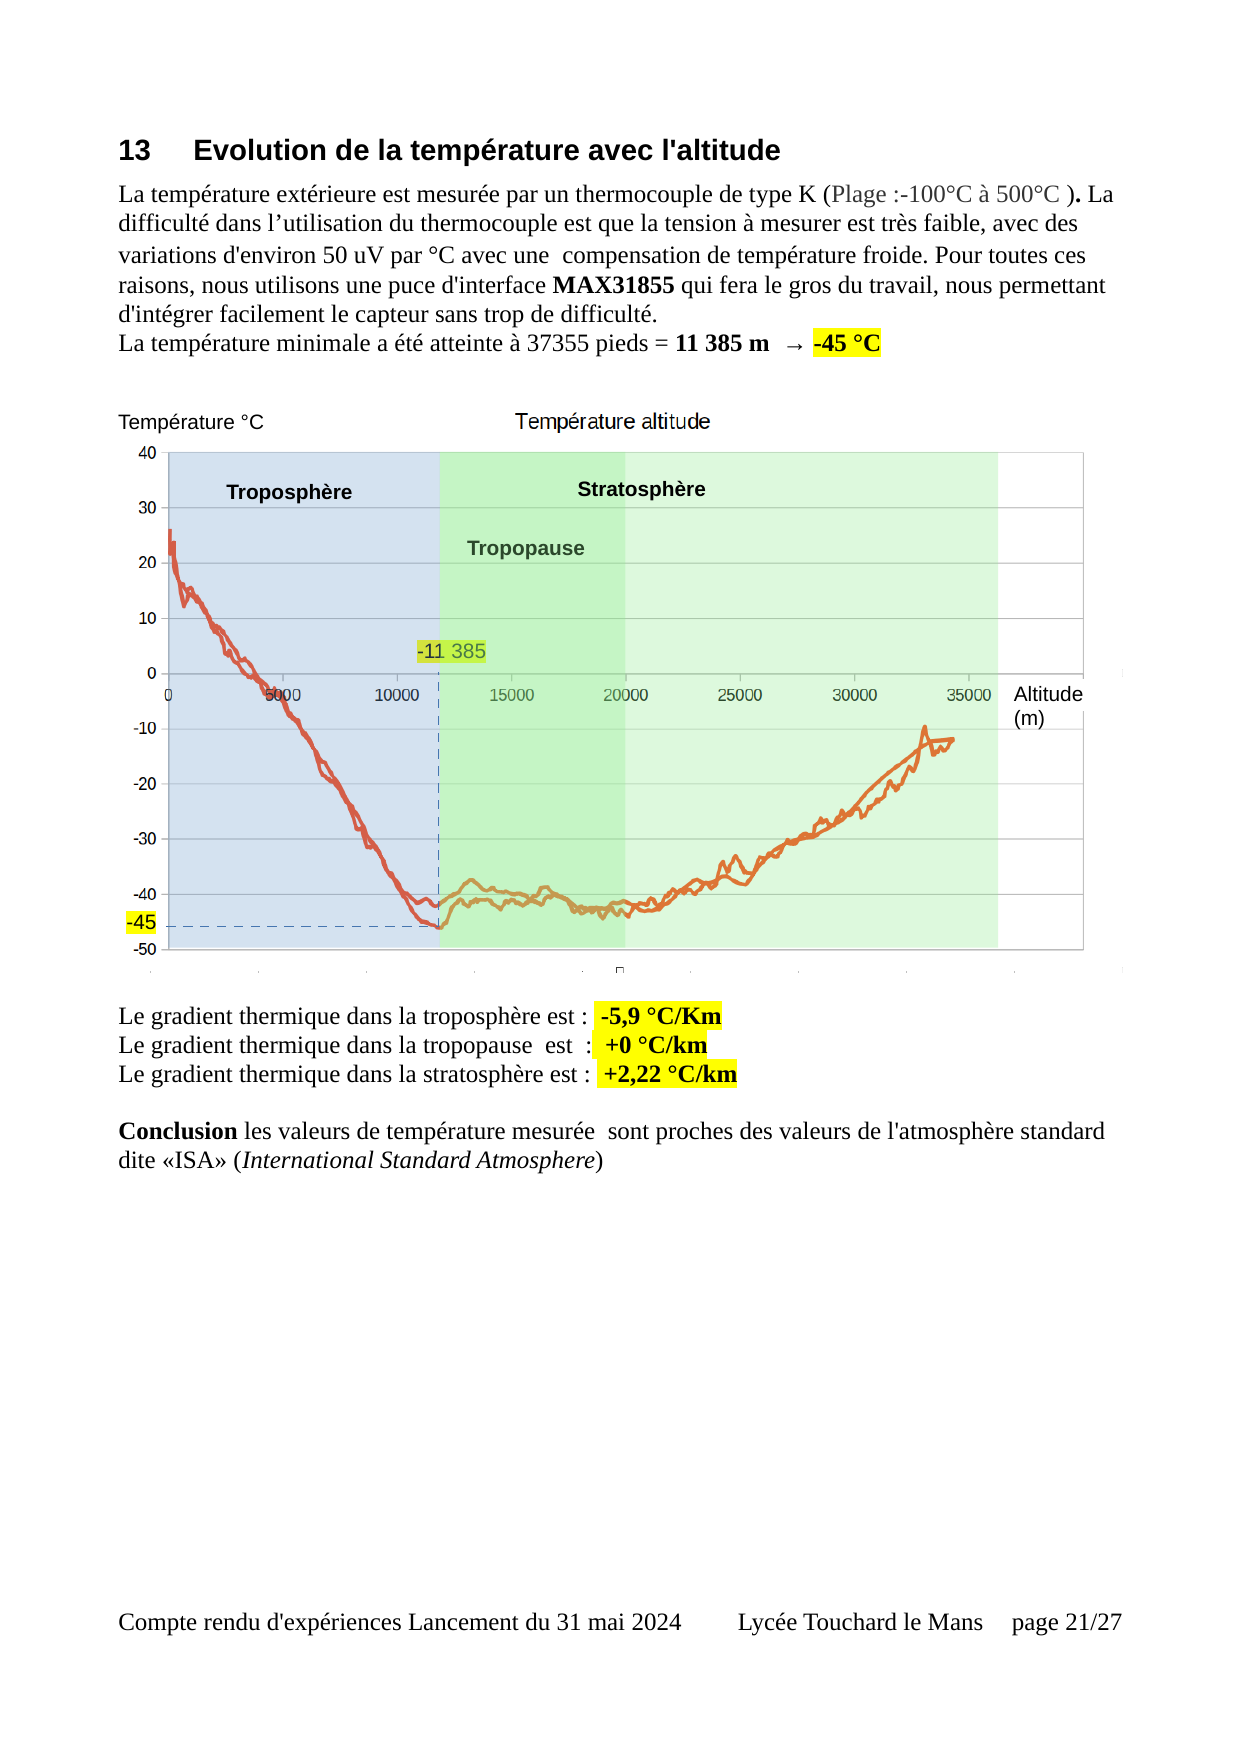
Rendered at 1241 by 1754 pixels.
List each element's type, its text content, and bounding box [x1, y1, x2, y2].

text Le gradient thermique dans la stratosphère est : +2,22 °C/km [118, 1059, 1122, 1088]
text Le gradient thermique dans la tropopause est : +0 °C/km [118, 1030, 1122, 1059]
text Le gradient thermique dans la troposphère est : -5,9 °C/Km [118, 1001, 1122, 1030]
text La température extérieure est mesurée par un thermocouple de type K (Plage :-100°C à 500°C ). La difficulté dans l’utilisation du thermocouple est que la tension à mesurer est très faible, avec des variations d'environ 50 uV par °C avec une compensation de température froide. Pour toutes ces raisons, nous utilisons une puce d'interface MAX31855 qui fera le gros du travail, nous permettant d'intégrer facilement le capteur sans trop de difficulté. [118, 179, 1122, 328]
text Conclusion les valeurs de température mesurée sont proches des valeurs de l'atmosphère standard dite «ISA» (International Standard Atmosphere) [118, 1116, 1122, 1174]
text La température minimale a été atteinte à 37355 pieds = 11 385 m → -45 °C [118, 328, 1122, 357]
subtitle Evolution de la température avec l'altitude [118, 133, 1122, 166]
picture [118, 385, 1123, 973]
